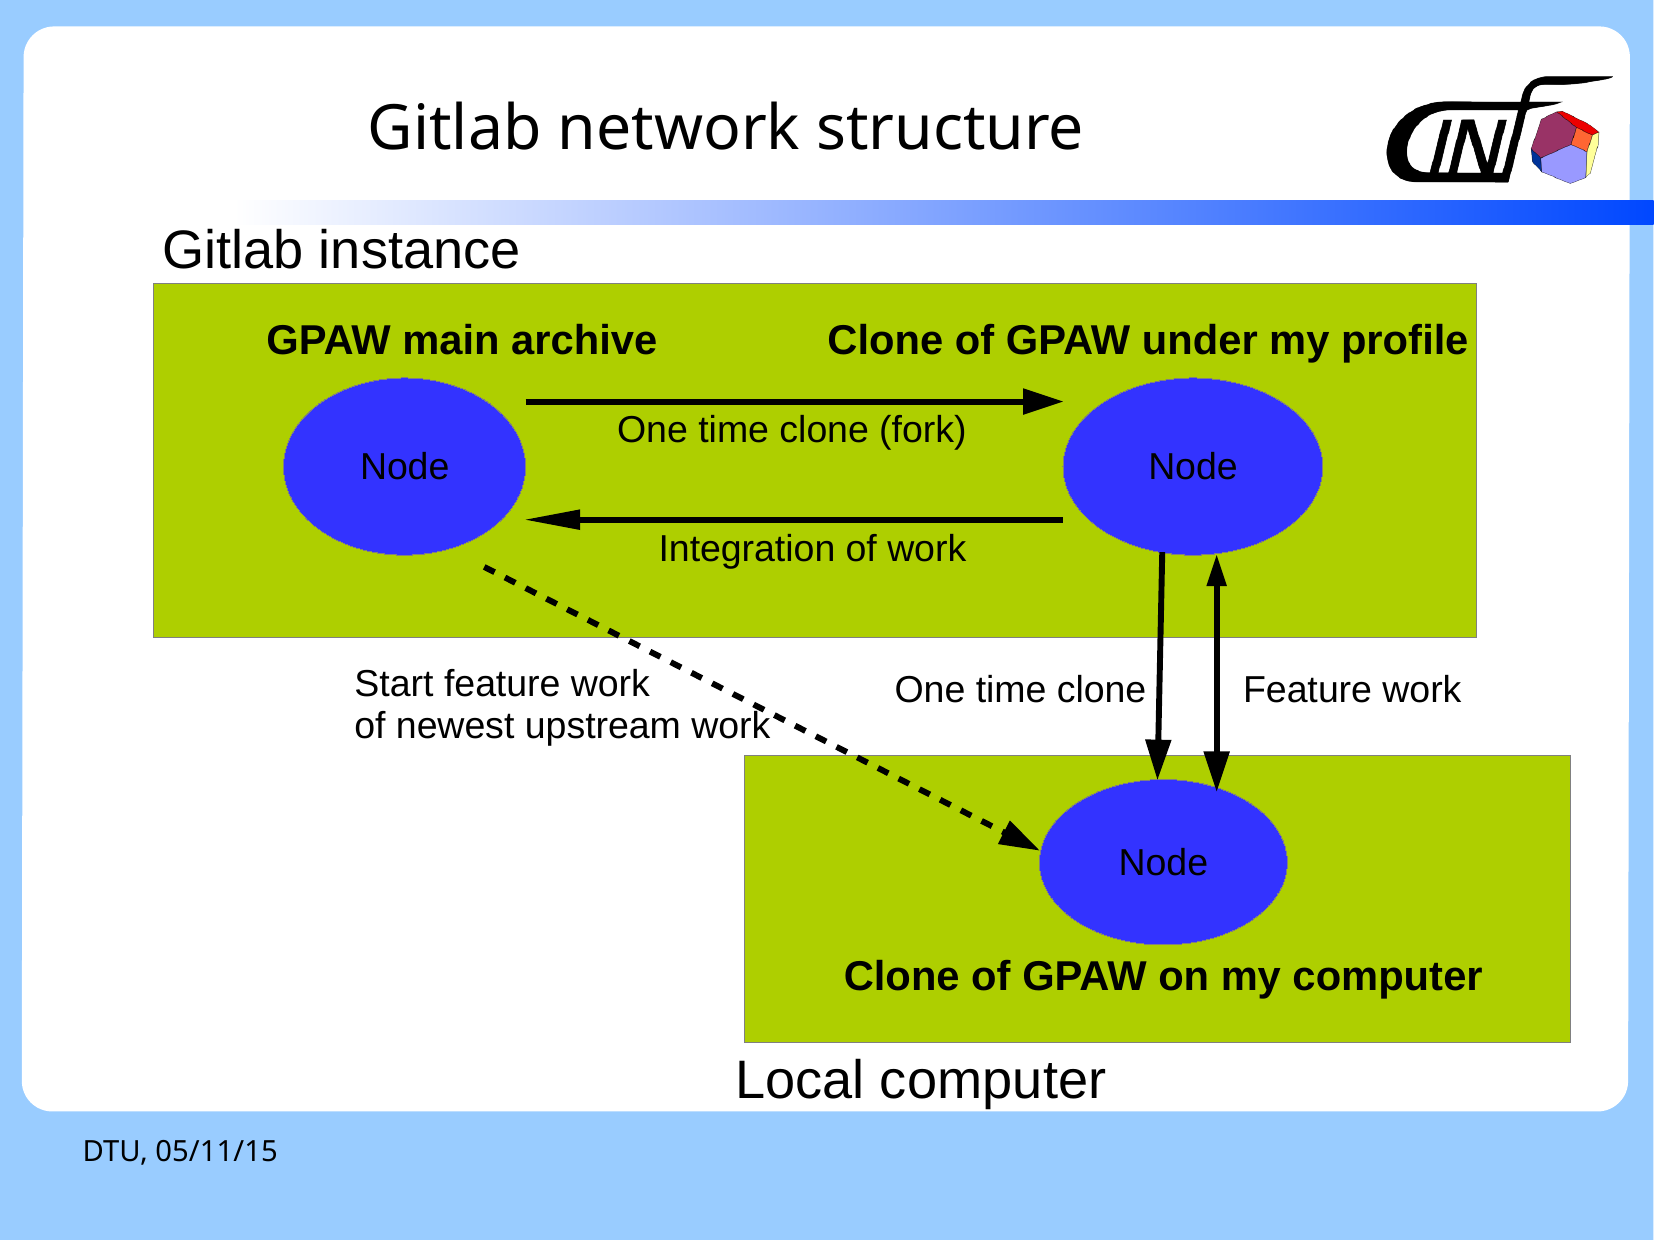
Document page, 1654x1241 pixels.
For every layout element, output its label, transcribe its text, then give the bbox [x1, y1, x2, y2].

text_box Clone of GPAW on my computer [829, 944, 1498, 1007]
text_box Clone of GPAW under my profile [812, 309, 1484, 372]
text_box Integration of work [643, 519, 982, 577]
text_box One time clone [879, 661, 1162, 719]
text_box Node [1039, 779, 1288, 944]
text_box Local computer [720, 1042, 1122, 1118]
text_box Gitlab instance [147, 212, 537, 289]
text_box Node [283, 377, 526, 556]
text_box [744, 755, 1571, 1043]
text_box Start feature work of newest upstream work [339, 655, 786, 755]
picture [1386, 76, 1613, 184]
title Gitlab network structure [82, 49, 1371, 201]
text_box Node [1062, 377, 1323, 556]
text_box One time clone (fork) [602, 401, 982, 459]
text_box GPAW main archive [251, 309, 673, 372]
text_box Feature work [1228, 661, 1477, 719]
text_box [153, 283, 1477, 638]
text_box [1159, 755, 1214, 786]
